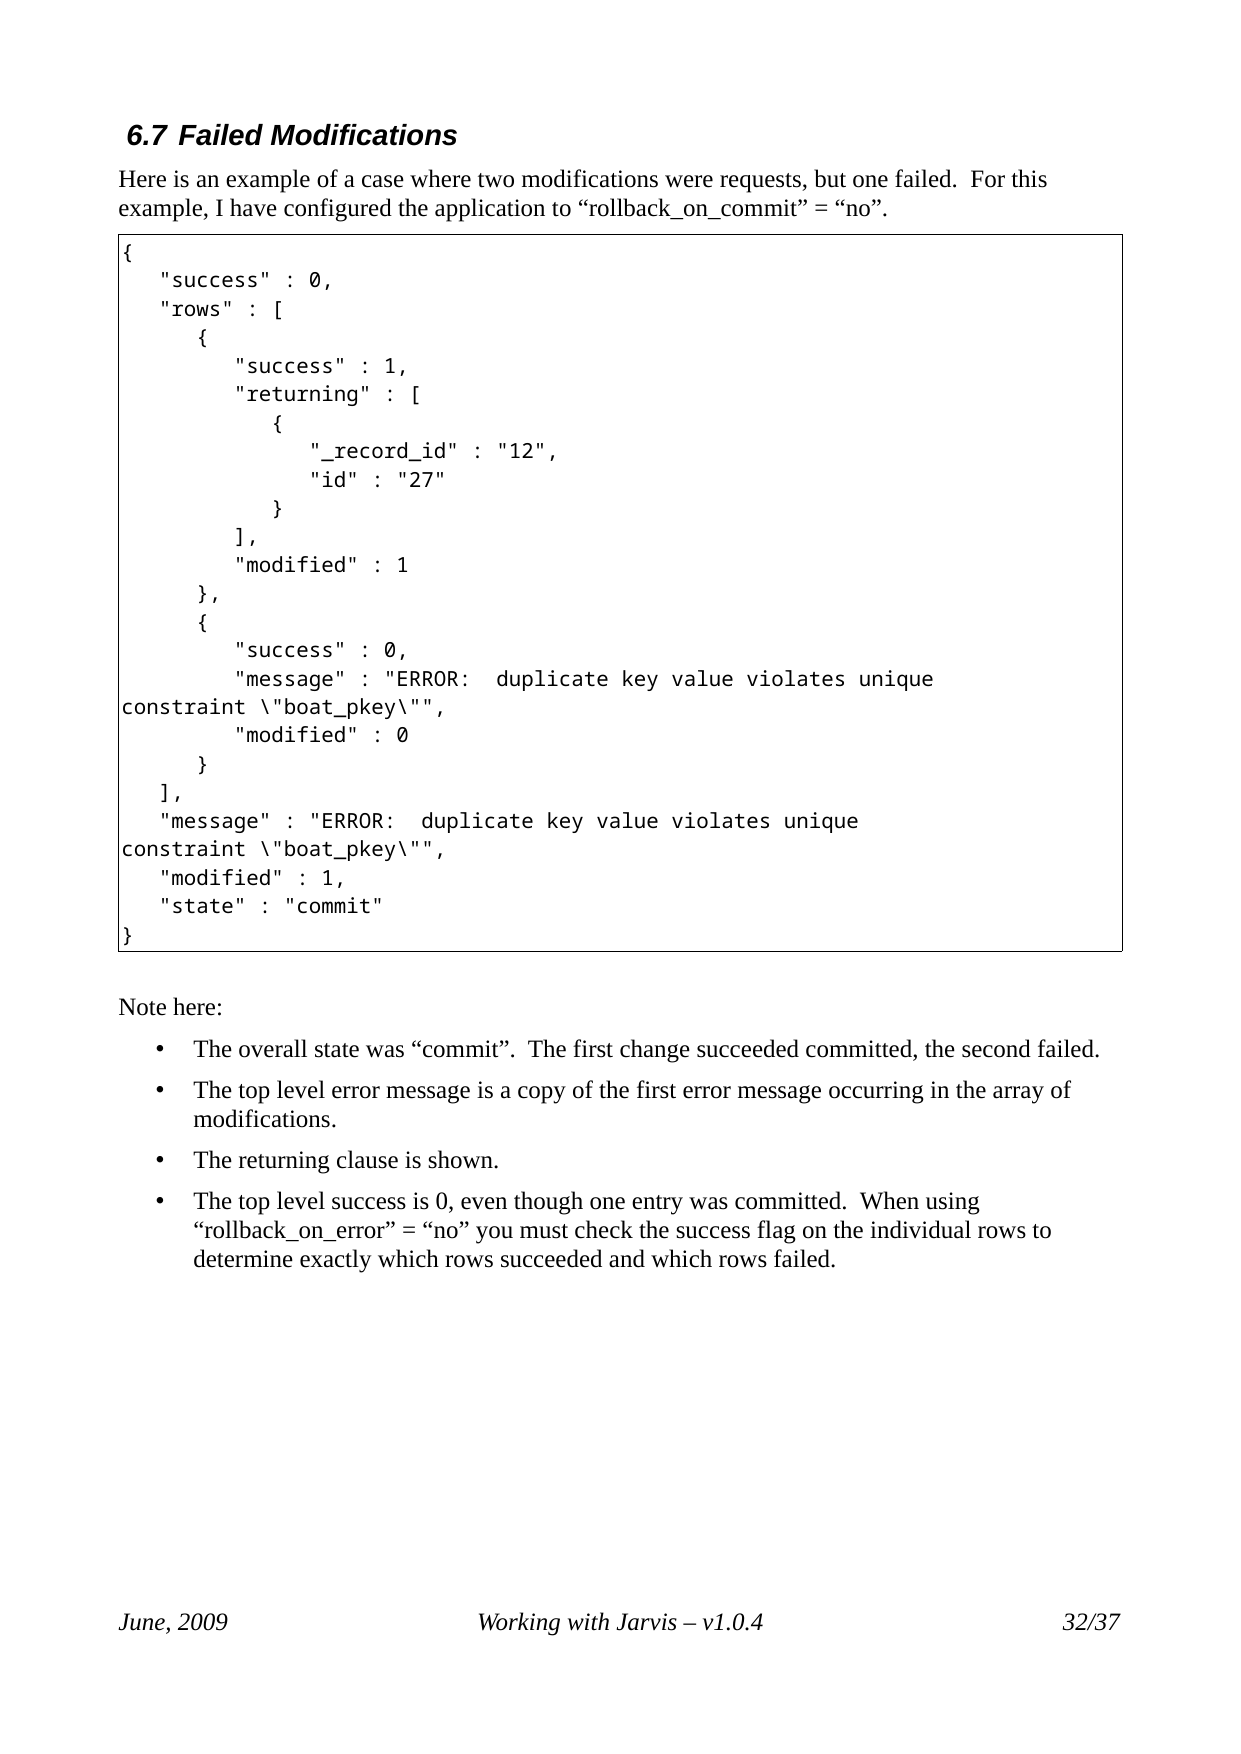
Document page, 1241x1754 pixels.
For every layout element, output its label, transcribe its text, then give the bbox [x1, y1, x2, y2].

text Note here: [118, 992, 1122, 1021]
text "state" : "commit" [119, 888, 1122, 917]
subtitle Failed Modifications [118, 118, 1122, 152]
list The top level success is 0, even though one entry was committed. When using “rollback_on_error” = “no” you must check the success flag on the individual rows to determine exactly which rows succeeded and which rows failed. [156, 1186, 1122, 1272]
text ], [119, 774, 1122, 803]
text "_record_id" : "12", [119, 433, 1122, 462]
text ], [119, 518, 1122, 547]
text "success" : 0, [119, 632, 1122, 661]
list The top level error message is a copy of the first error message occurring in the array of modifications. [156, 1075, 1122, 1132]
text } [119, 490, 1122, 518]
text } [119, 746, 1122, 774]
text { [119, 604, 1122, 632]
text "success" : 0, [119, 263, 1122, 291]
text Here is an example of a case where two modifications were requests, but one failed. For this example, I have configured the application to “rollback_on_commit” = “no”. [118, 164, 1122, 222]
text "id" : "27" [119, 462, 1122, 490]
text { [119, 319, 1122, 348]
list The returning clause is shown. [156, 1145, 1122, 1174]
text "modified" : 1, [119, 860, 1122, 888]
text "modified" : 0 [119, 718, 1122, 746]
text "modified" : 1 [119, 547, 1122, 575]
text } [119, 917, 1122, 951]
list The overall state was “commit”. The first change succeeded committed, the second failed. [156, 1034, 1122, 1062]
text "rows" : [ [119, 291, 1122, 319]
text { [119, 405, 1122, 433]
text "success" : 1, [119, 348, 1122, 376]
text }, [119, 575, 1122, 604]
text "message" : "ERROR: duplicate key value violates unique constraint \"boat_pkey\"", [119, 803, 1122, 860]
text "message" : "ERROR: duplicate key value violates unique constraint \"boat_pkey\"", [119, 661, 1122, 718]
text { [119, 235, 1122, 263]
text "returning" : [ [119, 376, 1122, 405]
